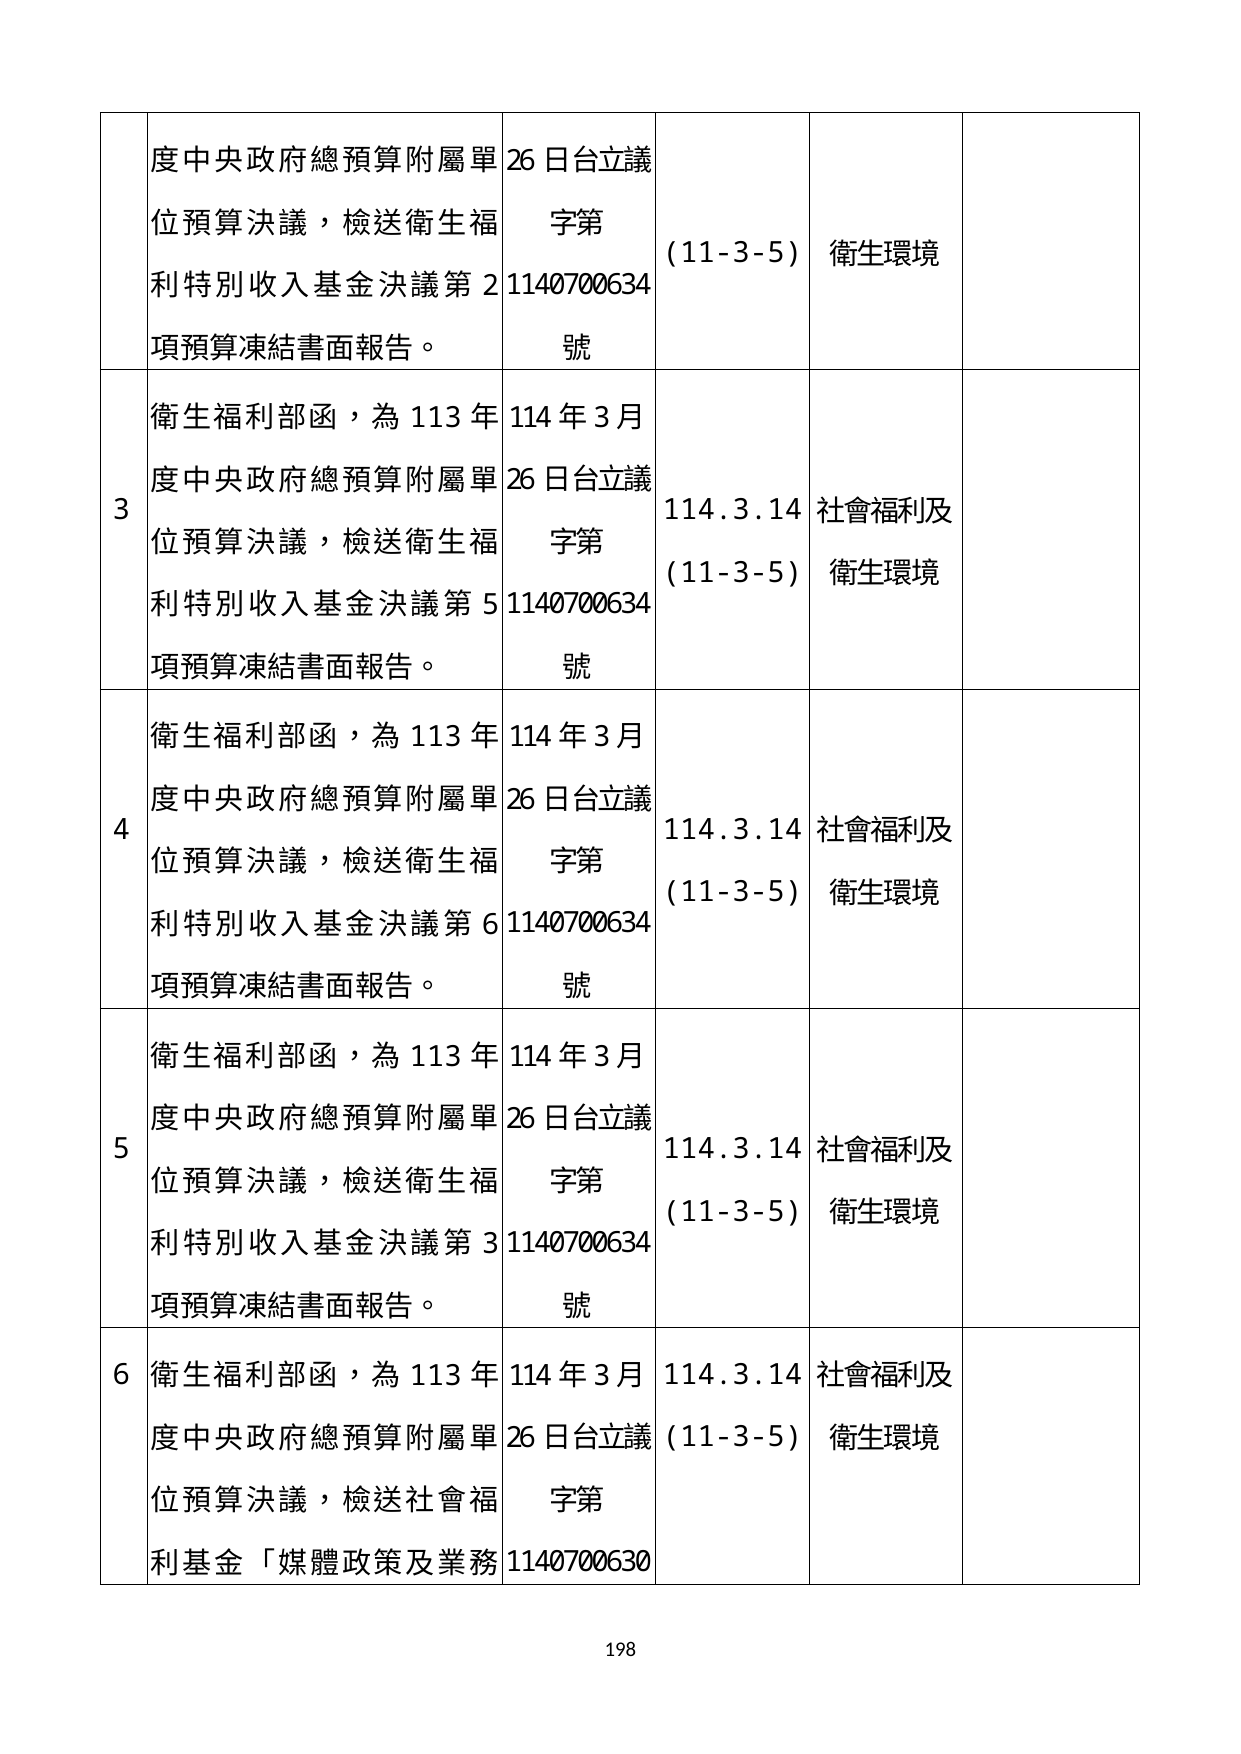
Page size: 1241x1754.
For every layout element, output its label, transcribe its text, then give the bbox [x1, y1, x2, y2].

table_cell 度中央政府總預算附屬單位預算決議，檢送衛生福利特別收入基金決議第2項預算凍結書面報告。 [148, 113, 502, 369]
table_cell 社會福利及 衛生環境 [810, 370, 962, 688]
table_cell 衛生福利部函，為113年度中央政府總預算附屬單位預算決議，檢送衛生福利特別收入基金決議第3項預算凍結書面報告。 [148, 1009, 502, 1327]
table_cell [101, 690, 147, 1008]
table_cell (11-3-5) [656, 113, 809, 369]
table_cell [101, 1009, 147, 1327]
table_cell [101, 370, 147, 688]
table_cell 114.3.14 (11-3-5) [656, 690, 809, 1008]
table_cell [963, 113, 1139, 369]
table_cell 衛生環境 [810, 113, 962, 369]
table_cell 114年3月26日台立議字第1140700634號 [503, 370, 655, 688]
table_cell 社會福利及 衛生環境 [810, 1009, 962, 1327]
table_cell 衛生福利部函，為113年度中央政府總預算附屬單位預算決議，檢送衛生福利特別收入基金決議第6項預算凍結書面報告。 [148, 690, 502, 1008]
table_cell [963, 690, 1139, 1008]
table_cell 社會福利及 衛生環境 [810, 1328, 962, 1584]
table_cell 社會福利及 衛生環境 [810, 690, 962, 1008]
table_cell [101, 113, 147, 369]
table_cell [963, 370, 1139, 688]
table_cell 114年3月26日台立議字第1140700630 [503, 1328, 655, 1584]
table_cell 114年3月26日台立議字第1140700634號 [503, 690, 655, 1008]
table_cell 114年3月26日台立議字第1140700634號 [503, 1009, 655, 1327]
table_cell 衛生福利部函，為113年度中央政府總預算附屬單位預算決議，檢送衛生福利特別收入基金決議第5項預算凍結書面報告。 [148, 370, 502, 688]
table_cell 26日台立議字第1140700634號 [503, 113, 655, 369]
table_cell [963, 1328, 1139, 1584]
table_cell 114.3.14 (11-3-5) [656, 1009, 809, 1327]
table_cell [963, 1009, 1139, 1327]
table_cell [101, 1328, 147, 1584]
table_cell 114.3.14 (11-3-5) [656, 370, 809, 688]
table_cell 114.3.14 (11-3-5) [656, 1328, 809, 1584]
table_cell 衛生福利部函，為113年度中央政府總預算附屬單位預算決議，檢送社會福利基金「媒體政策及業務 [148, 1328, 502, 1584]
